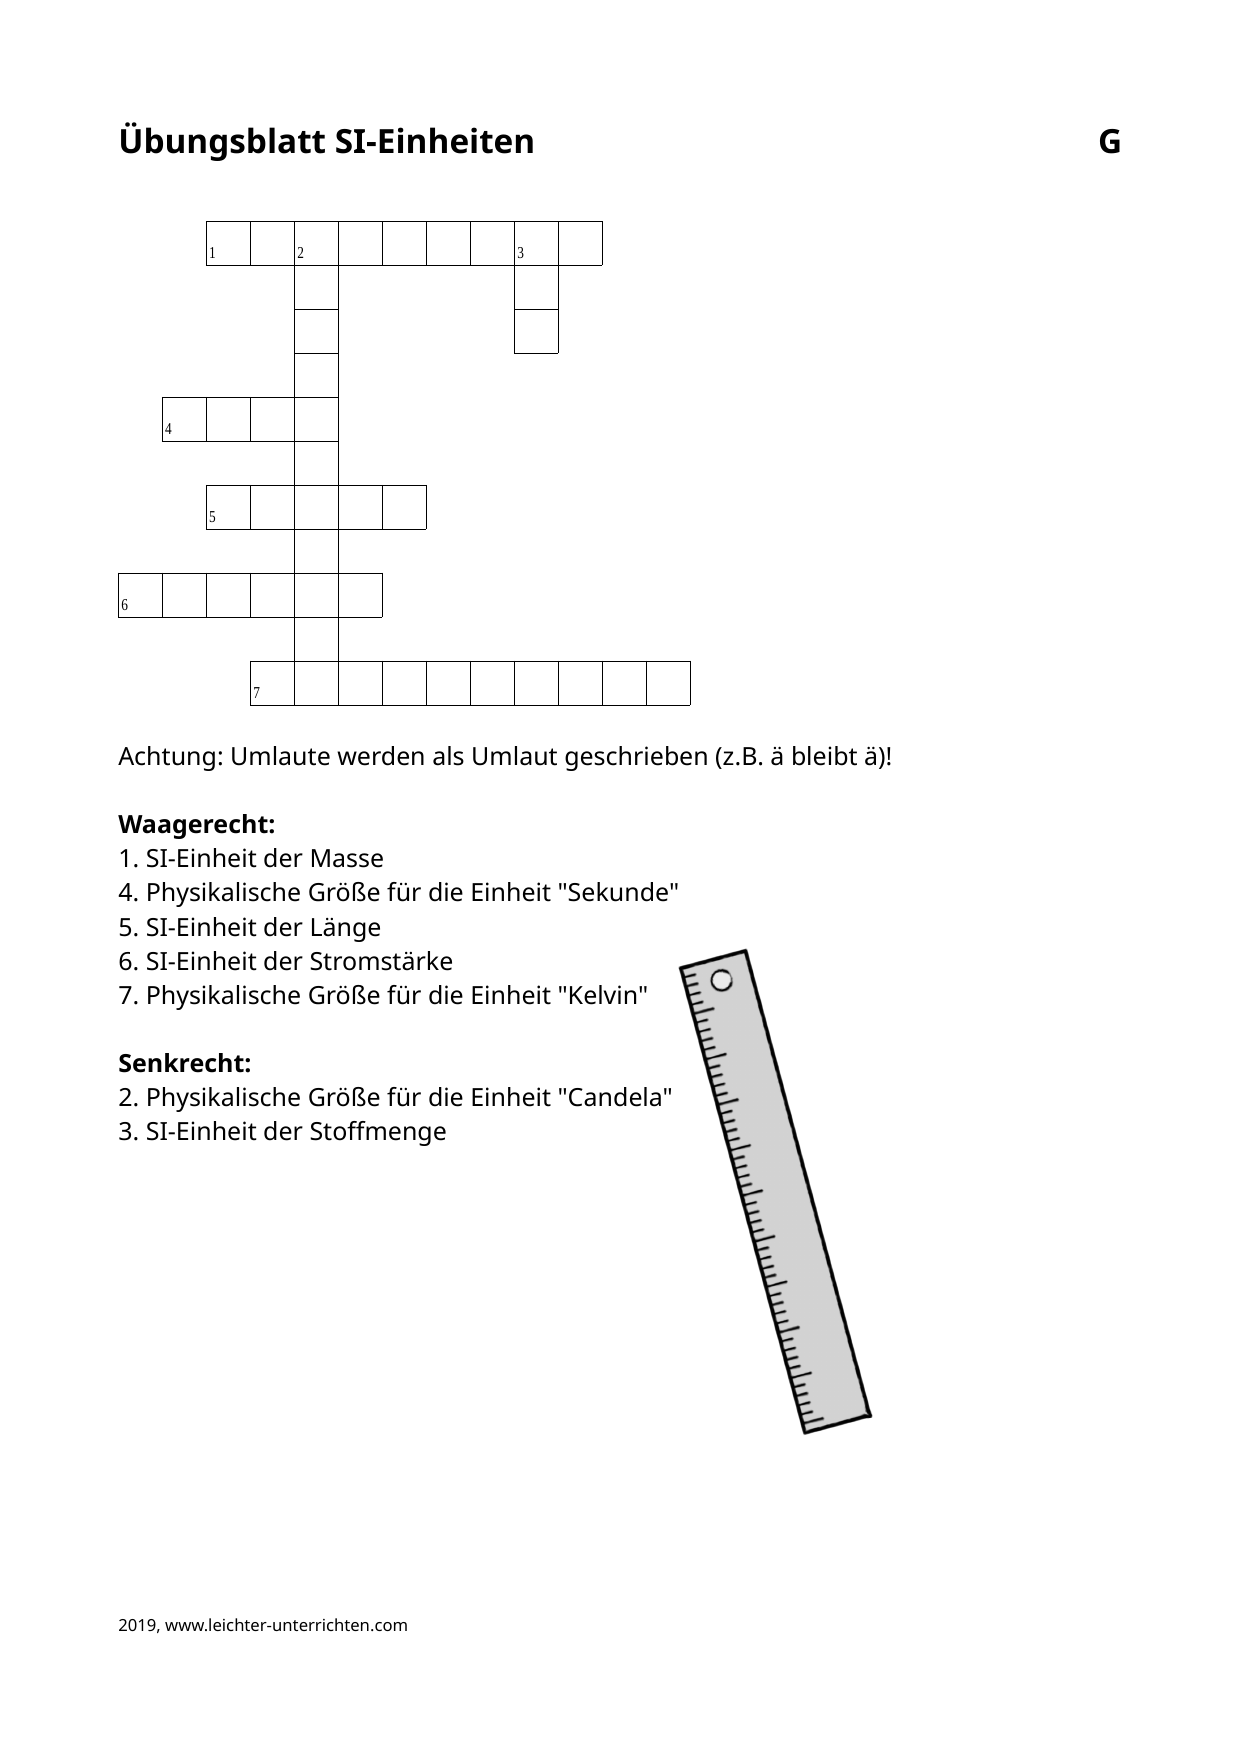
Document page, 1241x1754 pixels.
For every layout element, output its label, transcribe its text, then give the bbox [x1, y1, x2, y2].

table_cell [382, 397, 426, 441]
table_header [118, 221, 162, 265]
table_header [603, 221, 646, 265]
table_cell [470, 266, 514, 309]
table_cell P [383, 662, 426, 704]
table_cell [602, 397, 646, 441]
table_cell [646, 353, 690, 397]
table_cell [206, 353, 250, 397]
table_cell [250, 266, 294, 309]
table_cell [514, 485, 558, 529]
table_cell [206, 266, 250, 309]
table_cell [426, 529, 470, 573]
table_cell [118, 397, 162, 441]
table_header 2L [295, 222, 338, 265]
table_cell E [295, 662, 338, 704]
table_cell [339, 353, 382, 397]
table_cell [602, 617, 646, 661]
table_cell 7T [251, 662, 294, 704]
table_cell [118, 485, 162, 529]
table_cell [470, 529, 514, 573]
text 1. SI-Einheit der Masse [118, 841, 1122, 875]
table_cell [162, 442, 206, 485]
table_cell [339, 266, 382, 309]
table_cell [339, 530, 382, 573]
table_cell [382, 617, 426, 661]
table_cell [602, 529, 646, 573]
table_cell [602, 441, 646, 485]
table_cell U [603, 662, 646, 704]
table_header 1K [207, 222, 250, 265]
text Waagerecht: [118, 807, 1122, 841]
table_cell I [251, 398, 294, 441]
table_cell [559, 266, 602, 309]
table_cell [118, 529, 162, 573]
table_cell [339, 618, 382, 661]
table_header O [339, 222, 382, 265]
table_cell [558, 441, 602, 485]
table_cell [558, 485, 602, 529]
table_cell [339, 397, 382, 441]
table_cell [339, 309, 382, 353]
table_cell [382, 530, 426, 573]
table_cell [426, 441, 470, 485]
table_cell [118, 353, 162, 397]
table_cell [514, 354, 558, 397]
table_cell [646, 397, 690, 441]
table_cell T [559, 662, 602, 704]
table_cell [250, 442, 294, 485]
table_cell S [295, 442, 338, 485]
table_cell [382, 441, 426, 485]
table_cell E [427, 662, 470, 704]
text 3. SI-Einheit der Stoffmenge [118, 1113, 725, 1148]
table_cell [558, 353, 602, 397]
table_cell E [207, 398, 250, 441]
table_cell [426, 397, 470, 441]
text 6. SI-Einheit der Stromstärke [118, 943, 1122, 977]
text 7. Physikalische Größe für die Einheit "Kelvin" [118, 977, 689, 1011]
table_cell [339, 441, 382, 485]
table_cell [206, 618, 250, 661]
table_cell [250, 618, 294, 661]
table_cell [162, 353, 206, 397]
table_header [646, 221, 690, 265]
table_cell [646, 573, 690, 617]
table_cell [558, 397, 602, 441]
table_cell [514, 617, 558, 661]
table_cell [602, 485, 646, 529]
table_cell E [339, 574, 382, 617]
table_cell R [647, 662, 690, 704]
table_cell Ä [295, 530, 338, 573]
text [774, 1045, 1122, 1079]
table_cell [382, 309, 426, 353]
table_cell 6A [119, 574, 162, 617]
table_cell [602, 265, 646, 309]
text Übungsblatt SI-Einheiten G [118, 118, 1122, 163]
table_cell [162, 661, 206, 704]
table_cell [558, 529, 602, 573]
table_cell [646, 617, 690, 661]
picture [678, 948, 872, 1435]
table_cell [646, 265, 690, 309]
table_cell [206, 530, 250, 573]
table_cell [250, 309, 294, 353]
table_cell T [295, 398, 338, 441]
table_cell [382, 353, 426, 397]
table_cell [162, 265, 206, 309]
table_cell [514, 441, 558, 485]
table_cell [470, 397, 514, 441]
table_cell E [251, 486, 294, 529]
table_cell L [515, 310, 558, 353]
table_cell [426, 617, 470, 661]
table_cell 4Z [163, 398, 206, 441]
table_cell [470, 309, 514, 353]
table_header 3M [515, 222, 558, 265]
table_header G [383, 222, 426, 265]
table_cell [558, 617, 602, 661]
table_cell R [471, 662, 514, 704]
table_cell [427, 485, 470, 529]
table_cell [250, 530, 294, 573]
table_header M [559, 222, 602, 265]
table_cell E [251, 574, 294, 617]
text [783, 1079, 1122, 1113]
table_header R [427, 222, 470, 265]
table_cell M [339, 662, 382, 704]
table_cell P [207, 574, 250, 617]
table_cell [470, 353, 514, 397]
table_cell [646, 529, 690, 573]
table_cell [602, 353, 646, 397]
table_cell [470, 617, 514, 661]
text 5. SI-Einheit der Länge [118, 909, 1122, 943]
table_cell [426, 266, 470, 309]
table_cell [162, 485, 206, 529]
table_header A [471, 222, 514, 265]
text 2. Physikalische Größe für die Einheit "Candela" [118, 1079, 716, 1113]
table_cell [514, 397, 558, 441]
table_cell [602, 309, 646, 353]
table_cell [162, 529, 206, 573]
table_cell [514, 573, 558, 617]
table_cell I [295, 266, 338, 309]
table_cell [206, 309, 250, 353]
table_cell R [383, 486, 426, 529]
table_cell [118, 441, 162, 485]
table_cell E [339, 486, 382, 529]
table_cell K [295, 618, 338, 661]
table_cell [118, 661, 162, 704]
table_cell [118, 265, 162, 309]
table_cell [646, 309, 690, 353]
table_cell [162, 309, 206, 353]
table_cell [206, 442, 250, 485]
table_cell 5M [207, 486, 250, 529]
table_cell H [295, 354, 338, 397]
table_cell [118, 309, 162, 353]
table_cell A [515, 662, 558, 704]
table_cell [250, 353, 294, 397]
table_cell [382, 266, 426, 309]
table_cell [646, 441, 690, 485]
table_cell [646, 485, 690, 529]
text Senkrecht: [118, 1045, 707, 1079]
table_cell C [295, 310, 338, 353]
text 4. Physikalische Größe für die Einheit "Sekunde" [118, 875, 1122, 909]
text [756, 977, 1122, 1011]
table_cell [470, 573, 514, 617]
table_cell [559, 309, 602, 353]
table_header [162, 221, 206, 265]
table_cell T [295, 486, 338, 529]
table_cell O [515, 266, 558, 309]
table_cell [470, 441, 514, 485]
table_cell [514, 529, 558, 573]
table_cell M [163, 574, 206, 617]
text Achtung: Umlaute werden als Umlaut geschrieben (z.B. ä bleibt ä)! [118, 739, 1122, 773]
table_cell [426, 309, 470, 353]
table_cell [118, 618, 162, 661]
table_cell [206, 661, 250, 704]
text [793, 1113, 1122, 1148]
table_cell [470, 485, 514, 529]
table_header I [251, 222, 294, 265]
table_cell [426, 573, 470, 617]
table_cell [162, 618, 206, 661]
table_cell [383, 573, 426, 617]
table_cell R [295, 574, 338, 617]
table_cell [426, 353, 470, 397]
table_cell [558, 573, 602, 617]
table_cell [602, 573, 646, 617]
